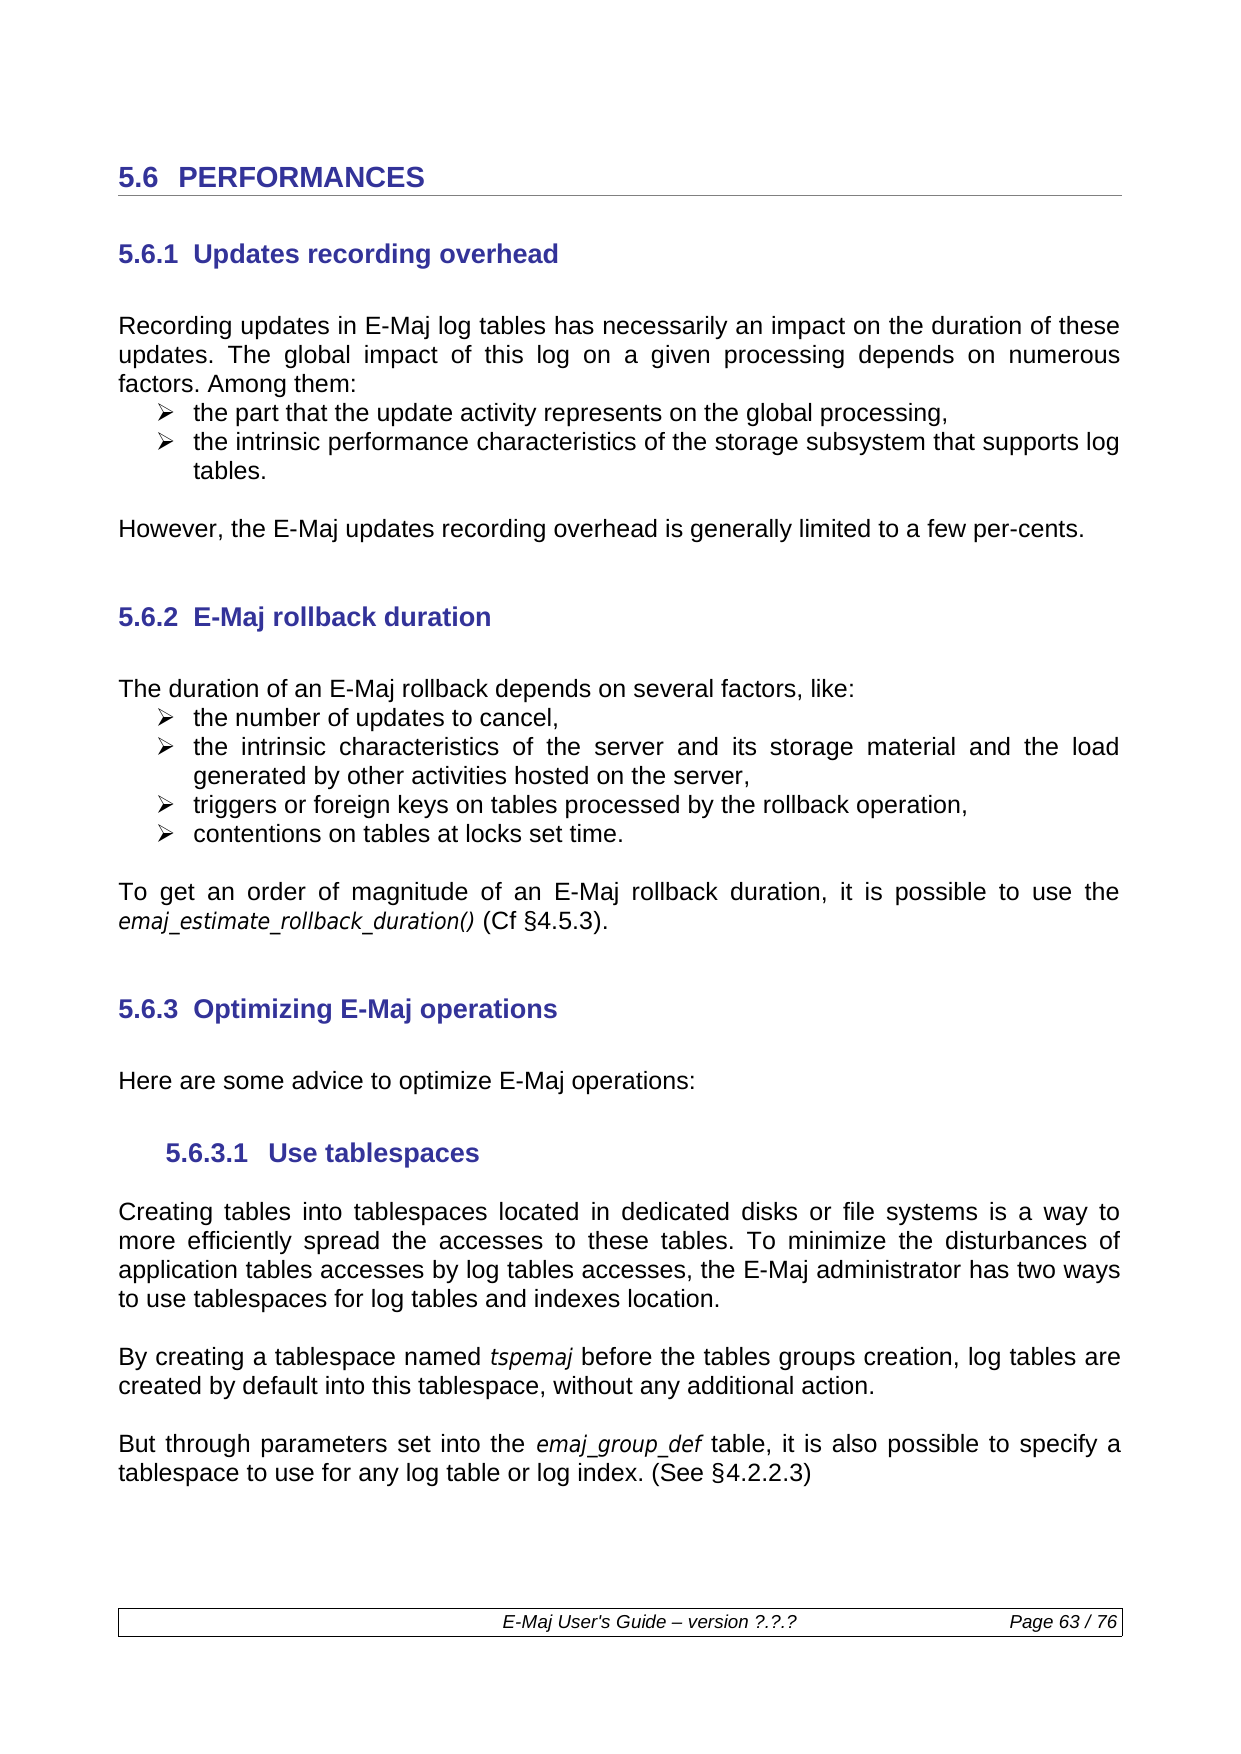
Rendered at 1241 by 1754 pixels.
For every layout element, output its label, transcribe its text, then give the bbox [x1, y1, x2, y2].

list triggers or foreign keys on tables processed by the rollback operation, [156, 790, 1122, 819]
list the part that the update activity represents on the global processing, [156, 398, 1122, 427]
text However, the E-Maj updates recording overhead is generally limited to a few per-cents. [118, 514, 1122, 543]
list the number of updates to cancel, [156, 703, 1122, 732]
list the intrinsic characteristics of the server and its storage material and the load generated by other activities hosted on the server, [156, 732, 1122, 790]
text Creating tables into tablespaces located in dedicated disks or file systems is a way to more efficiently spread the accesses to these tables. To minimize the disturbances of application tables accesses by log tables accesses, the E-Maj administrator has two ways to use tablespaces for log tables and indexes location. [118, 1197, 1122, 1313]
text By creating a tablespace named tspemaj before the tables groups creation, log tables are created by default into this tablespace, without any additional action. [118, 1342, 1122, 1400]
list contentions on tables at locks set time. [156, 819, 1122, 848]
text Here are some advice to optimize E-Maj operations: [118, 1066, 1122, 1095]
text But through parameters set into the emaj_group_def table, it is also possible to specify a tablespace to use for any log table or log index. (See §4.2.2.3) [118, 1429, 1122, 1487]
subtitle Updates recording overhead [118, 238, 1122, 269]
subtitle Use tablespaces [165, 1137, 1122, 1168]
text The duration of an E-Maj rollback depends on several factors, like: [118, 674, 1122, 703]
subtitle Optimizing E-Maj operations [118, 993, 1122, 1024]
list the intrinsic performance characteristics of the storage subsystem that supports log tables. [156, 427, 1122, 485]
text Recording updates in E-Maj log tables has necessarily an impact on the duration of these updates. The global impact of this log on a given processing depends on numerous factors. Among them: [118, 311, 1122, 398]
text To get an order of magnitude of an E-Maj rollback duration, it is possible to use the emaj_estimate_rollback_duration() (Cf §4.5.3). [118, 877, 1122, 935]
subtitle E-Maj rollback duration [118, 601, 1122, 632]
subtitle Performances [118, 160, 1122, 195]
